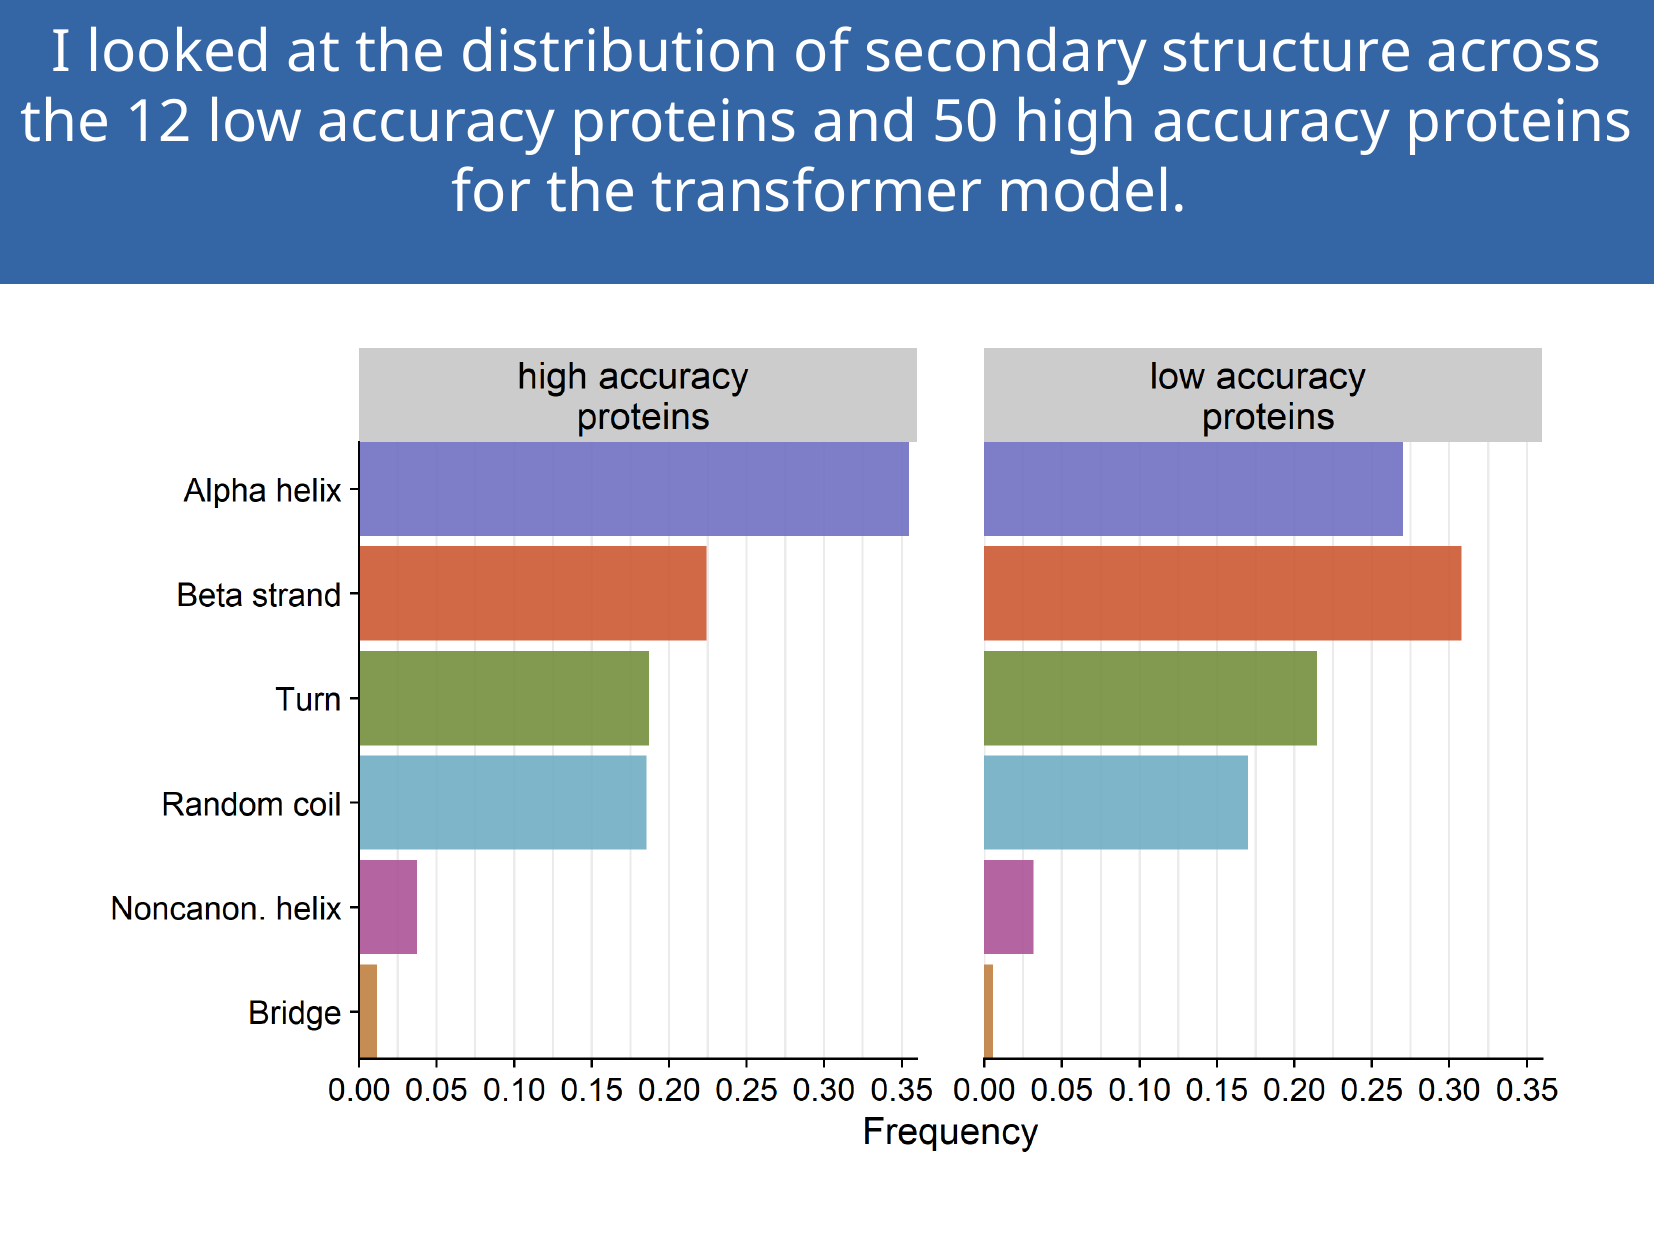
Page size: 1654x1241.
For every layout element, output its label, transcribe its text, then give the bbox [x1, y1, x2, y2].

picture [47, 329, 1561, 1171]
text_box I looked at the distribution of secondary structure across the 12 low accuracy proteins and 50 high accuracy proteins for the transformer model. [0, 0, 1654, 284]
